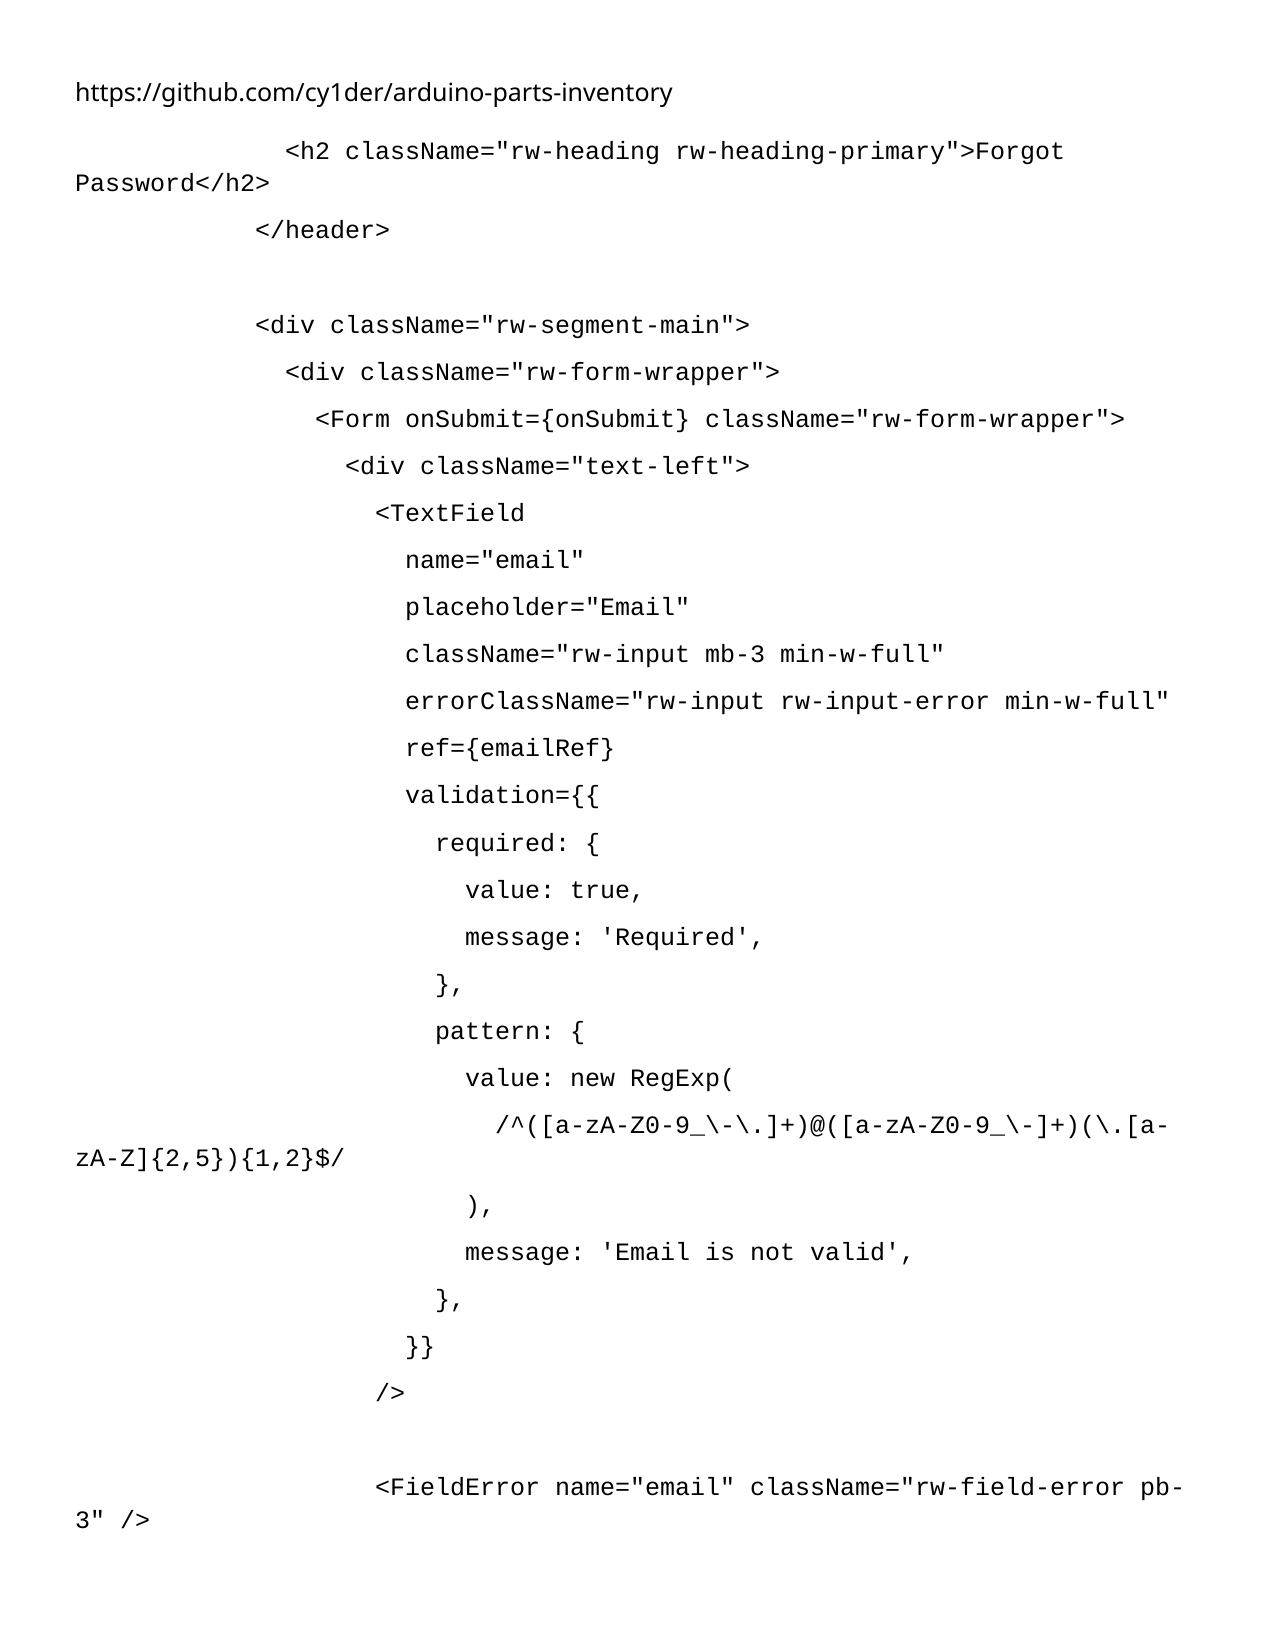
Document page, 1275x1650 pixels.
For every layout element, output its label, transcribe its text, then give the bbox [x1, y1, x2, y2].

text }} [75, 1333, 1200, 1362]
text }, [75, 971, 1200, 1000]
text <h2 className="rw-heading rw-heading-primary">Forgot Password</h2> [75, 138, 1200, 199]
text validation={{ [75, 783, 1200, 811]
text value: true, [75, 877, 1200, 906]
text </header> [75, 218, 1200, 246]
text name="email" [75, 548, 1200, 576]
text required: { [75, 830, 1200, 858]
text /^([a-zA-Z0-9_\-\.]+)@([a-zA-Z0-9_\-]+)(\.[a-zA-Z]{2,5}){1,2}$/ [75, 1113, 1200, 1173]
text value: new RegExp( [75, 1066, 1200, 1094]
text <div className="rw-segment-main"> [75, 312, 1200, 341]
text }, [75, 1286, 1200, 1315]
text <div className="rw-form-wrapper"> [75, 359, 1200, 388]
text ), [75, 1192, 1200, 1221]
text <TextField [75, 501, 1200, 529]
text className="rw-input mb-3 min-w-full" [75, 642, 1200, 670]
text /> [75, 1381, 1200, 1409]
text ref={emailRef} [75, 736, 1200, 764]
text message: 'Email is not valid', [75, 1239, 1200, 1268]
text <Form onSubmit={onSubmit} className="rw-form-wrapper"> [75, 406, 1200, 435]
text errorClassName="rw-input rw-input-error min-w-full" [75, 689, 1200, 717]
text message: 'Required', [75, 924, 1200, 953]
text placeholder="Email" [75, 595, 1200, 623]
text <FieldError name="email" className="rw-field-error pb-3" /> [75, 1475, 1200, 1536]
text <div className="text-left"> [75, 453, 1200, 482]
text pattern: { [75, 1018, 1200, 1047]
